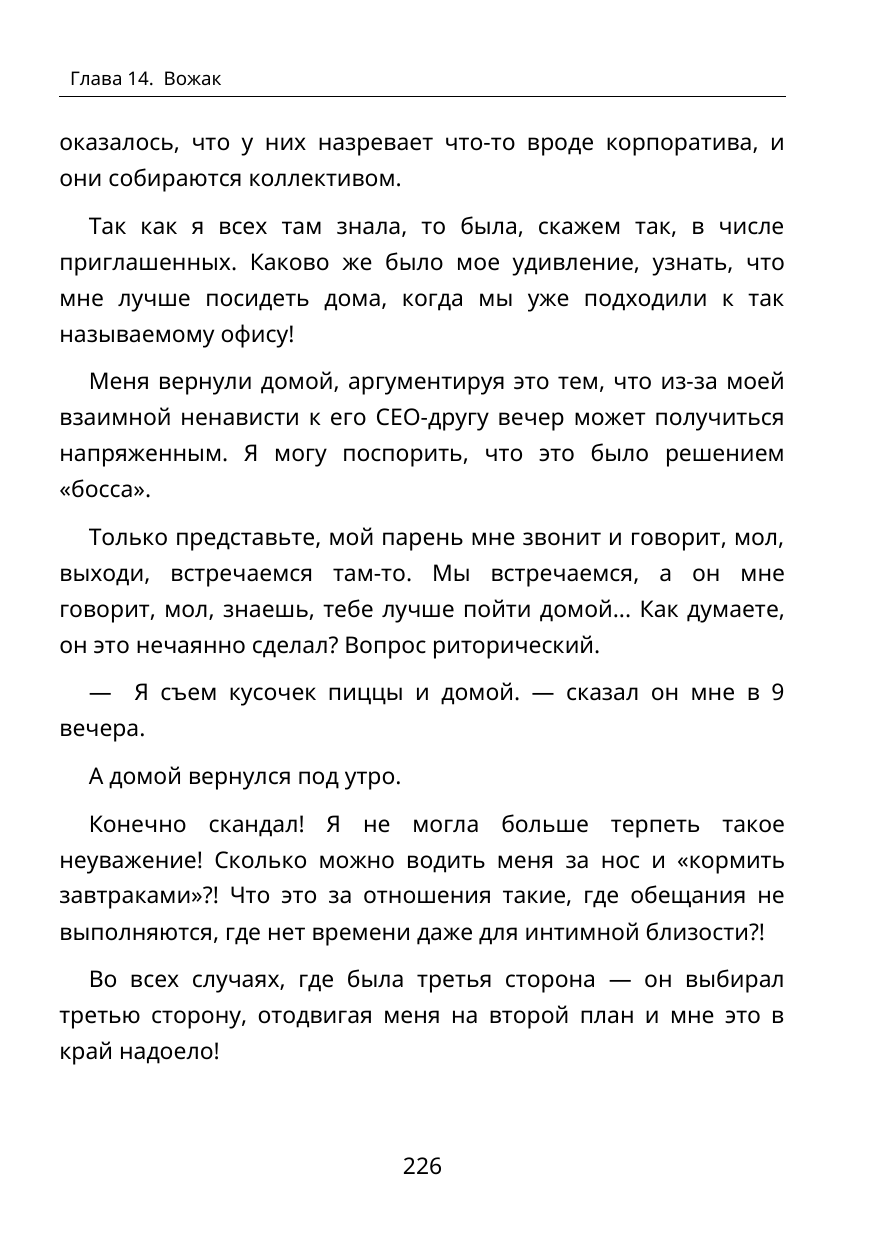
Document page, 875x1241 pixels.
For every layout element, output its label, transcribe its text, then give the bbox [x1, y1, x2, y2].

text Только представьте, мой парень мне звонит и говорит, мол, выходи, встречаемся там-то. Мы встречаемся, а он мне говорит, мол, знаешь, тебе лучше пойти домой... Как думаете, он это нечаянно сделал? Вопрос риторический. [59, 521, 786, 660]
list Я съем кусочек пиццы и домой. — сказал он мне в 9 вечера. [59, 676, 786, 743]
text Так как я всех там знала, то была, скажем так, в числе приглашенных. Каково же было мое удивление, узнать, что мне лучше посидеть дома, когда мы уже подходили к так называемому офису! [59, 210, 786, 349]
text Конечно скандал! Я не могла больше терпеть такое неуважение! Сколько можно водить меня за нос и «кормить завтраками»?! Что это за отношения такие, где обещания не выполняются, где нет времени даже для интимной близости?! [59, 808, 786, 947]
text Меня вернули домой, аргументируя это тем, что из-за моей взаимной ненависти к его СЕО-другу вечер может получиться напряженным. Я могу поспорить, что это было решением «босса». [59, 365, 786, 504]
text оказалось, что у них назревает что-то вроде корпоратива, и они собираются коллективом. [59, 126, 786, 193]
text Во всех случаях, где была третья сторона — он выбирал третью сторону, отодвигая меня на второй план и мне это в край надоело! [59, 963, 786, 1066]
text А домой вернулся под утро. [59, 760, 786, 791]
